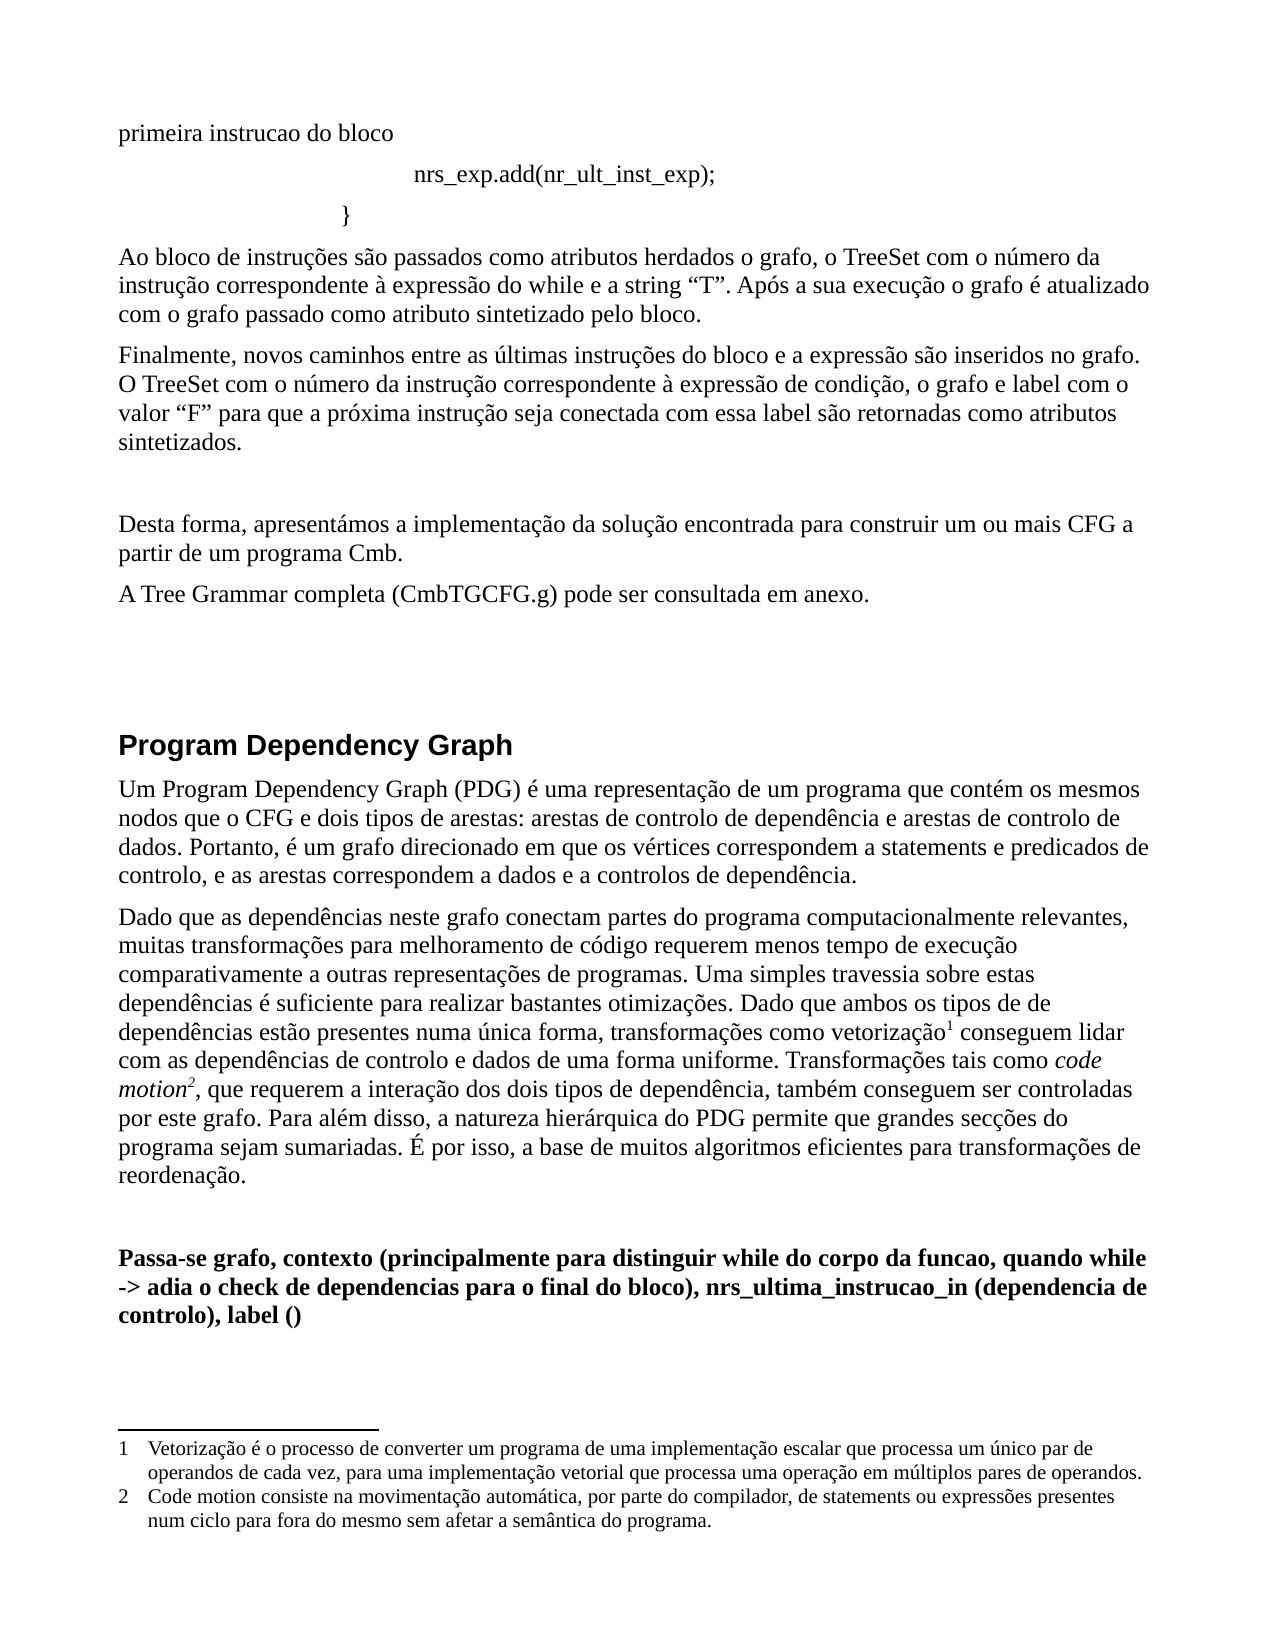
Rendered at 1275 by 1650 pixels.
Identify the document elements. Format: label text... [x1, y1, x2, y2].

text nrs_exp.add(nr_ult_inst_exp); [118, 159, 1157, 188]
text Vetorização é o processo de converter um programa de uma implementação escalar que processa um único par de operandos de cada vez, para uma implementação vetorial que processa uma operação em múltiplos pares de operandos. [118, 1436, 1157, 1484]
text Code motion consiste na movimentação automática, por parte do compilador, de statements ou expressões presentes num ciclo para fora do mesmo sem afetar a semântica do programa. [118, 1484, 1157, 1532]
text primeira instrucao do bloco [118, 118, 1157, 147]
text A Tree Grammar completa (CmbTGCFG.g) pode ser consultada em anexo. [118, 579, 1157, 608]
subtitle Program Dependency Graph [118, 728, 1157, 762]
text Finalmente, novos caminhos entre as últimas instruções do bloco e a expressão são inseridos no grafo. O TreeSet com o número da instrução correspondente à expressão de condição, o grafo e label com o valor “F” para que a próxima instrução seja conectada com essa label são retornadas como atributos sintetizados. [118, 341, 1157, 456]
text Ao bloco de instruções são passados como atributos herdados o grafo, o TreeSet com o número da instrução correspondente à expressão do while e a string “T”. Após a sua execução o grafo é atualizado com o grafo passado como atributo sintetizado pelo bloco. [118, 242, 1157, 328]
text } [118, 201, 1157, 229]
text Desta forma, apresentámos a implementação da solução encontrada para construir um ou mais CFG a partir de um programa Cmb. [118, 509, 1157, 567]
text Passa-se grafo, contexto (principalmente para distinguir while do corpo da funcao, quando while -> adia o check de dependencias para o final do bloco), nrs_ultima_instrucao_in (dependencia de controlo), label () [118, 1243, 1157, 1329]
text Dado que as dependências neste grafo conectam partes do programa computacionalmente relevantes, muitas transformações para melhoramento de código requerem menos tempo de execução comparativamente a outras representações de programas. Uma simples travessia sobre estas dependências é suficiente para realizar bastantes otimizações. Dado que ambos os tipos de de dependências estão presentes numa única forma, transformações como vetorização conseguem lidar com as dependências de controlo e dados de uma forma uniforme. Transformações tais como code motion, que requerem a interação dos dois tipos de dependência, também conseguem ser controladas por este grafo. Para além disso, a natureza hierárquica do PDG permite que grandes secções do programa sejam sumariadas. É por isso, a base de muitos algoritmos eficientes para transformações de reordenação. [118, 902, 1157, 1189]
text Um Program Dependency Graph (PDG) é uma representação de um programa que contém os mesmos nodos que o CFG e dois tipos de arestas: arestas de controlo de dependência e arestas de controlo de dados. Portanto, é um grafo direcionado em que os vértices correspondem a statements e predicados de controlo, e as arestas correspondem a dados e a controlos de dependência. [118, 774, 1157, 889]
